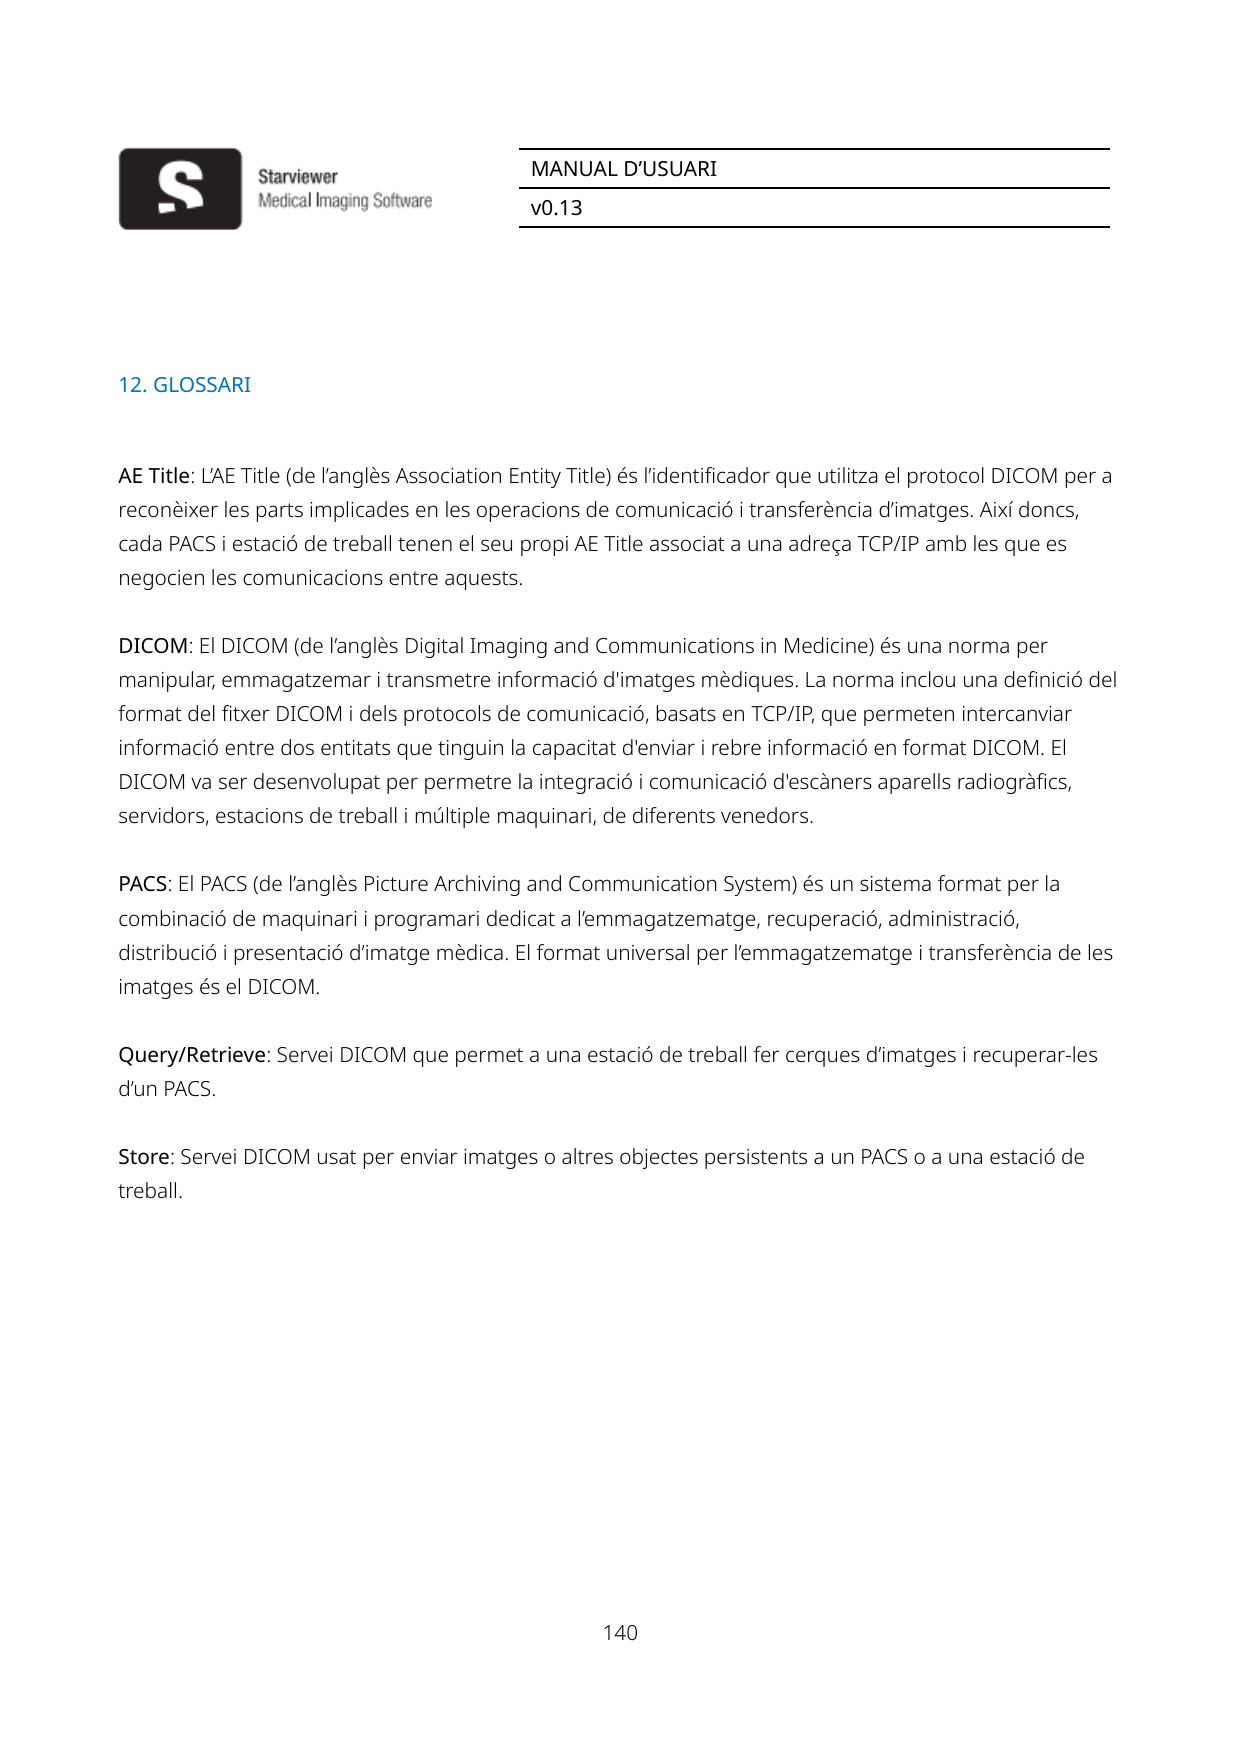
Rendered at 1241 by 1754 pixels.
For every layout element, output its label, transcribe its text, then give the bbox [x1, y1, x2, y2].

subtitle Glossari [118, 370, 1122, 398]
text DICOM: El DICOM (de l’anglès Digital Imaging and Communications in Medicine) és una norma per manipular, emmagatzemar i transmetre informació d'imatges mèdiques. La norma inclou una definició del format del fitxer DICOM i dels protocols de comunicació, basats en TCP/IP, que permeten intercanviar informació entre dos entitats que tinguin la capacitat d'enviar i rebre informació en format DICOM. El DICOM va ser desenvolupat per permetre la integració i comunicació d'escàners aparells radiogràfics, servidors, estacions de treball i múltiple maquinari, de diferents venedors. [118, 631, 1122, 830]
text Query/Retrieve: Servei DICOM que permet a una estació de treball fer cerques d’imatges i recuperar-les d’un PACS. [118, 1040, 1122, 1102]
text PACS: El PACS (de l’anglès Picture Archiving and Communication System) és un sistema format per la combinació de maquinari i programari dedicat a l’emmagatzematge, recuperació, administració, distribució i presentació d’imatge mèdica. El format universal per l’emmagatzematge i transferència de les imatges és el DICOM. [118, 869, 1122, 1000]
text Store: Servei DICOM usat per enviar imatges o altres objectes persistents a un PACS o a una estació de treball. [118, 1142, 1122, 1204]
text AE Title: L’AE Title (de l’anglès Association Entity Title) és l’identificador que utilitza el protocol DICOM per a reconèixer les parts implicades en les operacions de comunicació i transferència d’imatges. Així doncs, cada PACS i estació de treball tenen el seu propi AE Title associat a una adreça TCP/IP amb les que es negocien les comunicacions entre aquests. [118, 461, 1122, 591]
